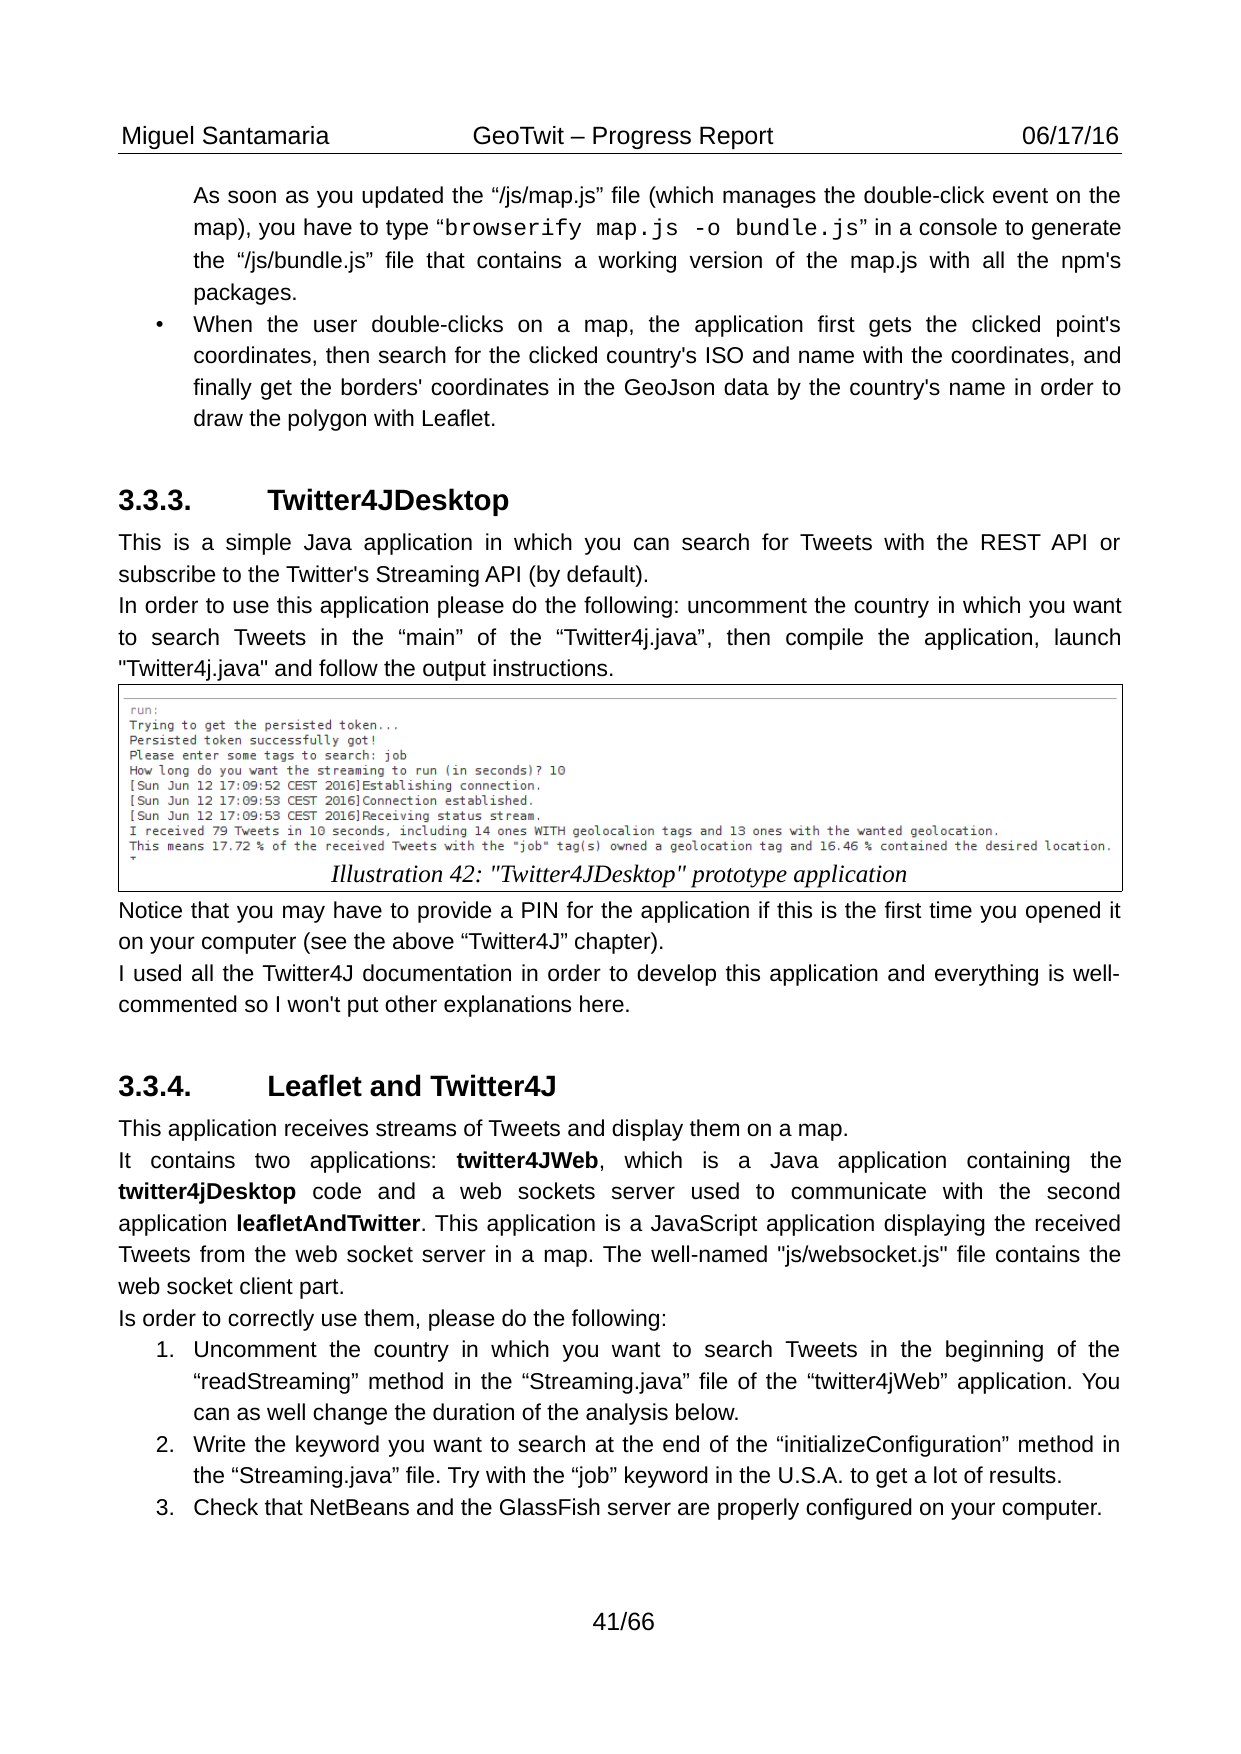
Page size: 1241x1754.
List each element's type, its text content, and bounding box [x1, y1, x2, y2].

text I used all the Twitter4J documentation in order to develop this application and everything is well-commented so I won't put other explanations here. [118, 960, 1122, 1018]
text Is order to correctly use them, please do the following: [118, 1304, 1122, 1331]
subtitle Twitter4JDesktop [118, 483, 1122, 517]
list When the user double-clicks on a map, the application first gets the clicked point's coordinates, then search for the clicked country's ISO and name with the coordinates, and finally get the borders' coordinates in the GeoJson data by the country's name in order to draw the polygon with Leaflet. [156, 311, 1122, 432]
list Check that NetBeans and the GlassFish server are properly configured on your computer. [156, 1494, 1122, 1520]
text This is a simple Java application in which you can search for Tweets with the REST API or subscribe to the Twitter's Streaming API (by default). [118, 529, 1122, 587]
subtitle Leaflet and Twitter4J [118, 1069, 1122, 1103]
text This application receives streams of Tweets and display them on a map. [118, 1115, 1122, 1142]
list As soon as you updated the “/js/map.js” file (which manages the double-click event on the map), you have to type “browserify map.js -o bundle.js” in a console to generate the “/js/bundle.js” file that contains a working version of the map.js with all the npm's packages. [156, 182, 1122, 305]
text It contains two applications: twitter4JWeb, which is a Java application containing the twitter4jDesktop code and a web sockets server used to communicate with the second application leafletAndTwitter. This application is a JavaScript application displaying the received Tweets from the web socket server in a map. The well-named "js/websocket.js" file contains the web socket client part. [118, 1147, 1122, 1299]
list Uncomment the country in which you want to search Tweets in the beginning of the “readStreaming” method in the “Streaming.java” file of the “twitter4jWeb” application. You can as well change the duration of the analysis below. [156, 1336, 1122, 1426]
text In order to use this application please do the following: uncomment the country in which you want to search Tweets in the “main” of the “Twitter4j.java”, then compile the application, launch "Twitter4j.java" and follow the output instructions. [118, 592, 1122, 682]
text Notice that you may have to provide a PIN for the application if this is the first time you opened it on your computer (see the above “Twitter4J” chapter). [118, 892, 1122, 954]
list Write the keyword you want to search at the end of the “initializeConfiguration” method in the “Streaming.java” file. Try with the “job” keyword in the U.S.A. to get a lot of results. [156, 1431, 1122, 1489]
text [119, 857, 1122, 891]
picture [123, 698, 1117, 860]
text Illustration 42: "Twitter4JDesktop" prototype application [121, 857, 1119, 888]
